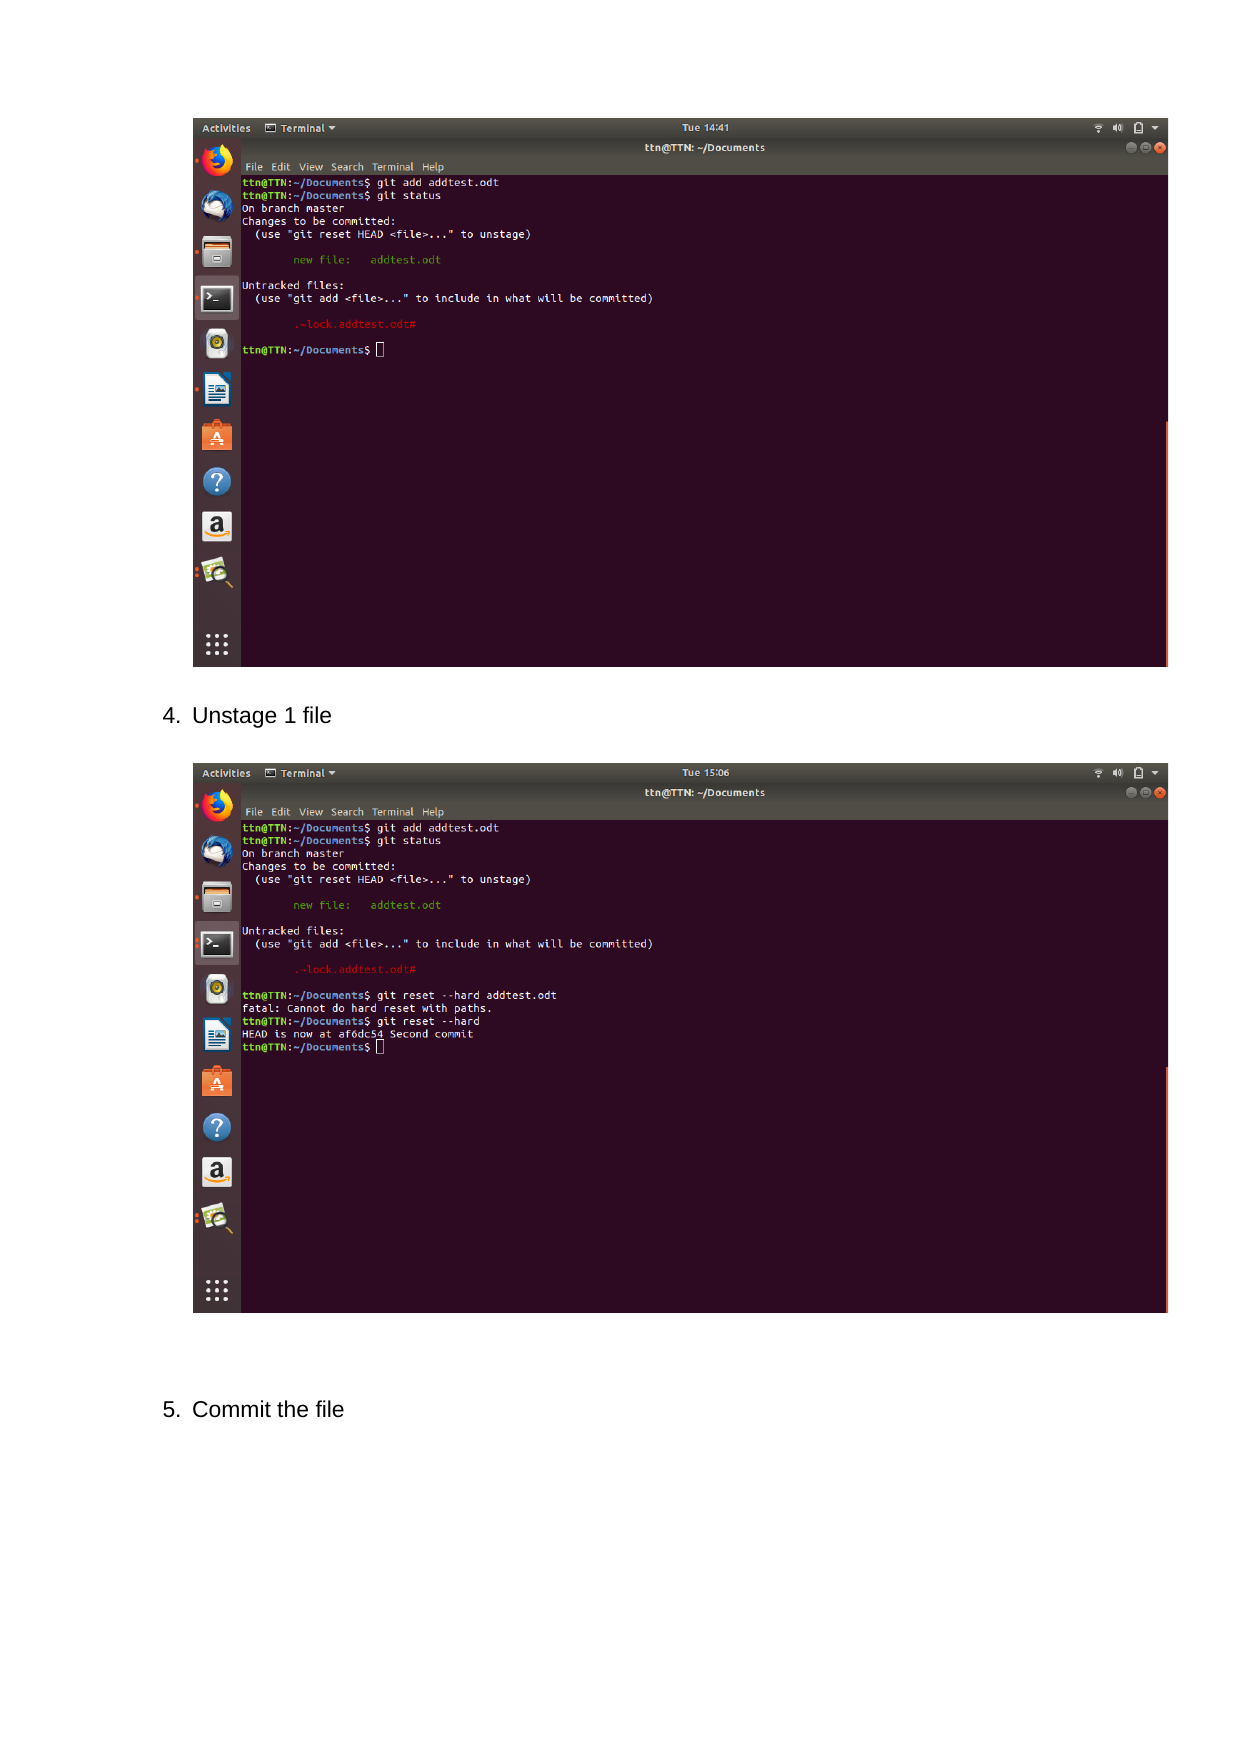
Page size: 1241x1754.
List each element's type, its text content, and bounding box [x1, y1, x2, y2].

picture [193, 118, 1169, 667]
list Unstage 1 file [162, 702, 1122, 729]
list Commit the file [162, 1396, 1122, 1422]
picture [193, 763, 1169, 1313]
